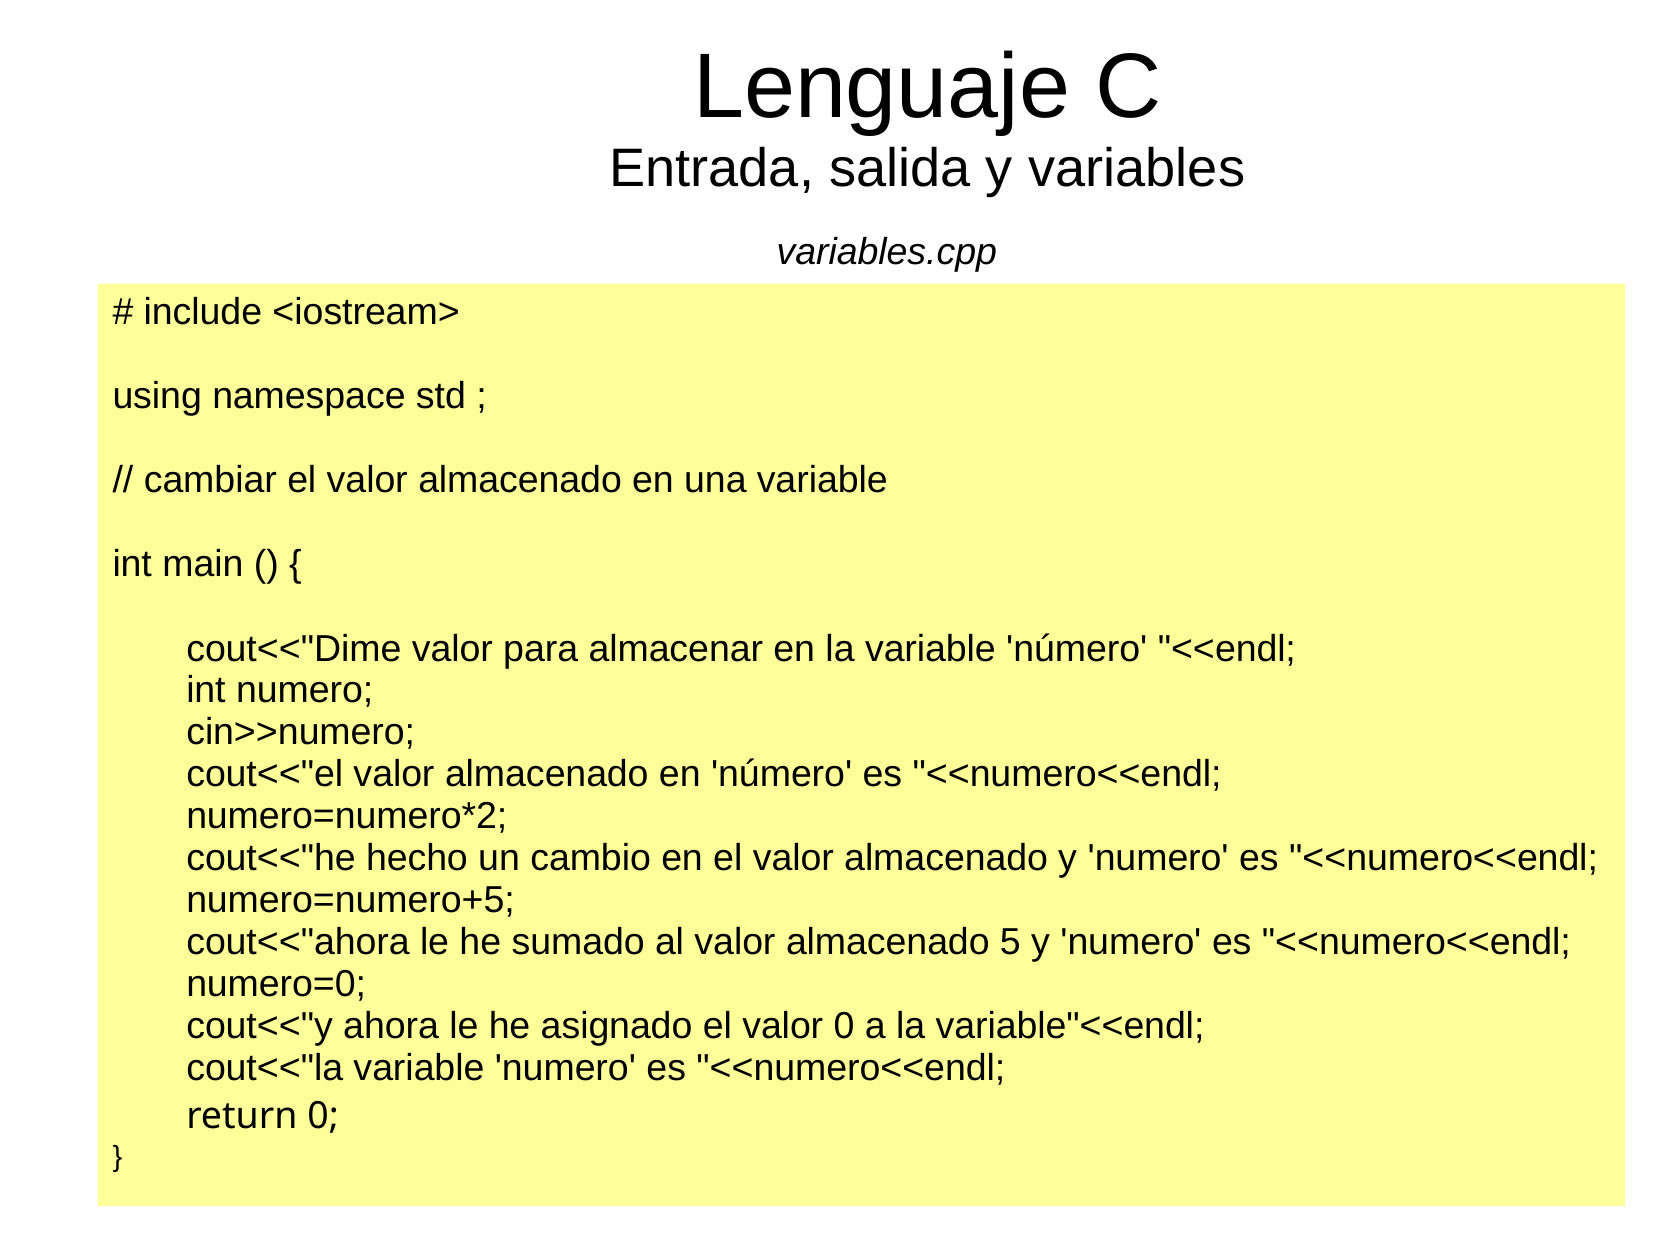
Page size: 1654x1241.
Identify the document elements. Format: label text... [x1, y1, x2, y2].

text_box # include <iostream> using namespace std ; // cambiar el valor almacenado en una variable int main () { cout<<"Dime valor para almacenar en la variable 'número' "<<endl; int numero; cin>>numero; cout<<"el valor almacenado en 'número' es "<<numero<<endl; numero=numero*2; cout<<"he hecho un cambio en el valor almacenado y 'numero' es "<<numero<<endl; numero=numero+5; cout<<"ahora le he sumado al valor almacenado 5 y 'numero' es "<<numero<<endl; numero=0; cout<<"y ahora le he asignado el valor 0 a la variable"<<endl; cout<<"la variable 'numero' es "<<numero<<endl; return 0; } [97, 283, 1625, 1206]
text_box variables.cpp [761, 223, 1012, 281]
title Lenguaje C Entrada, salida y variables [263, 13, 1593, 219]
